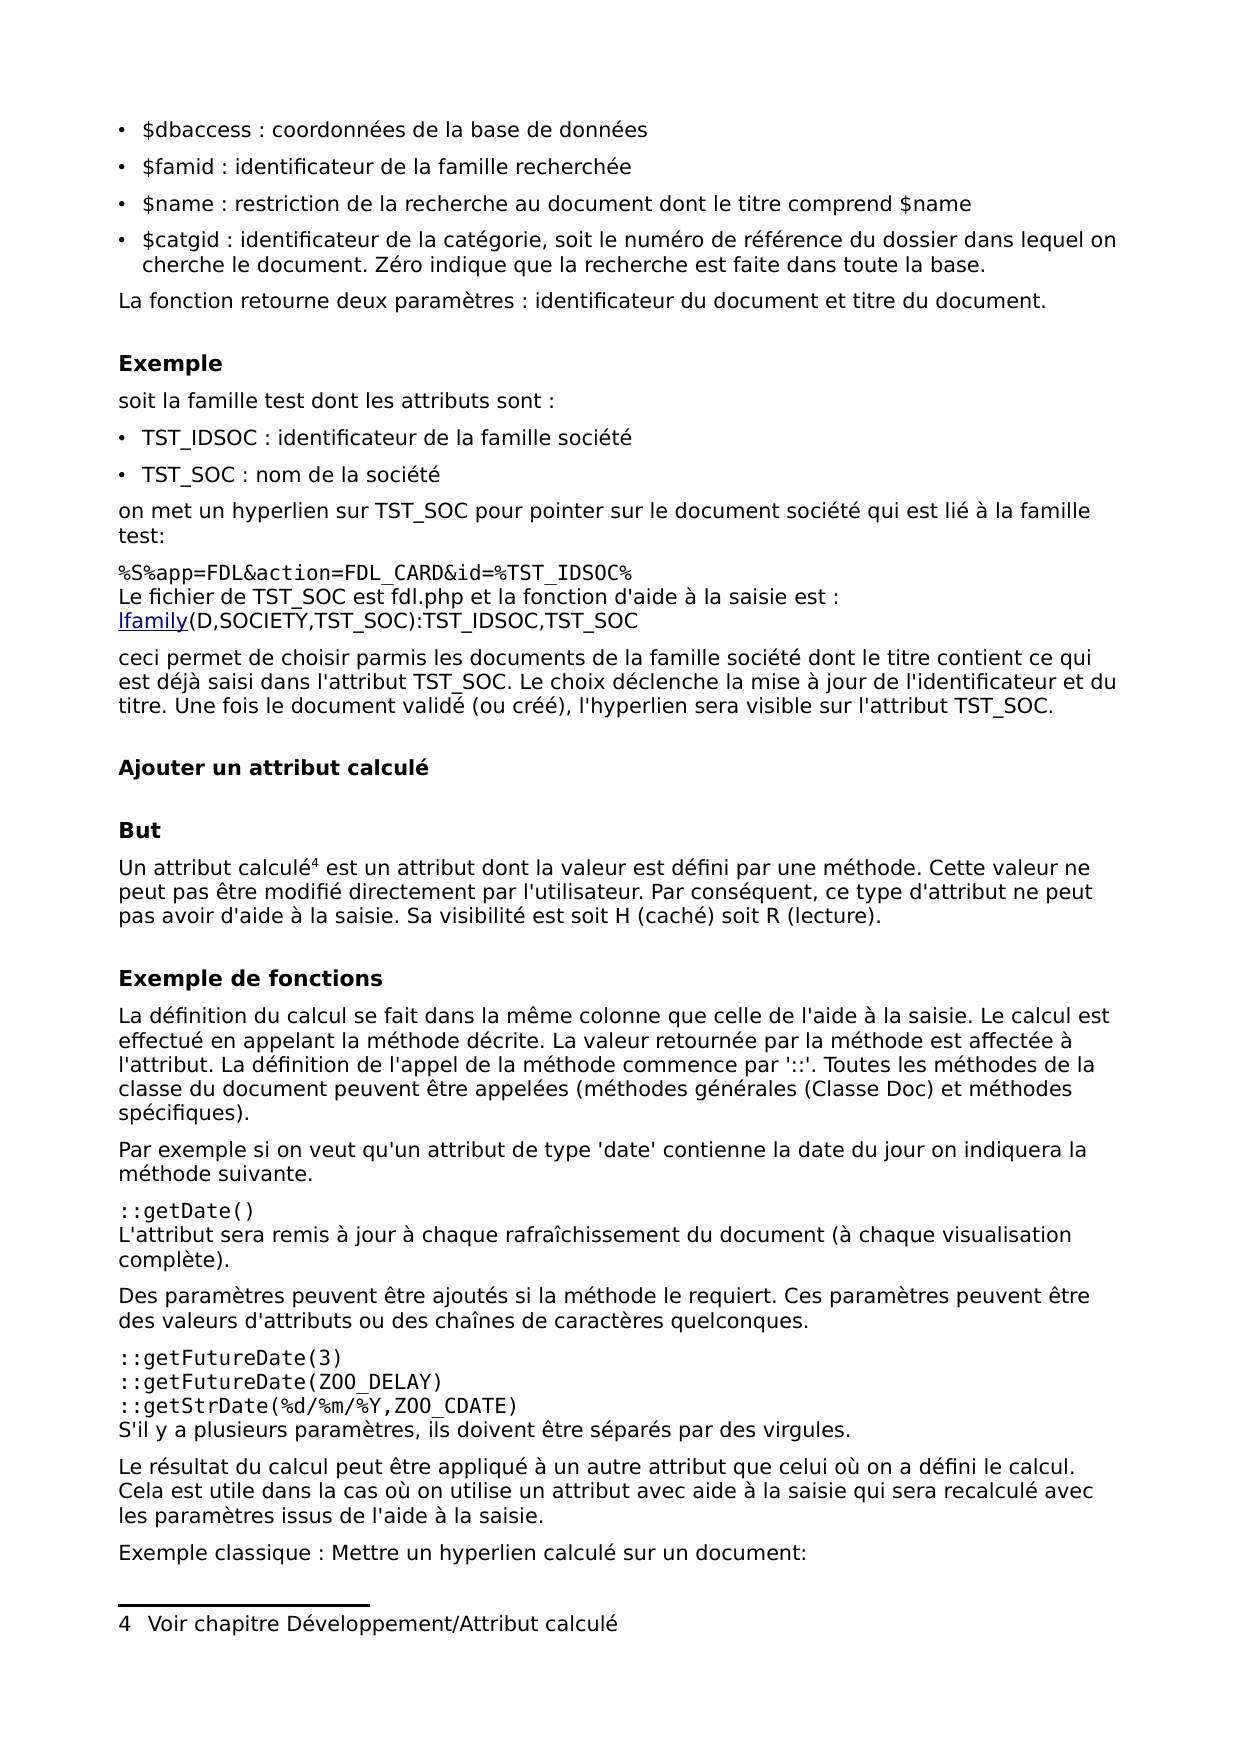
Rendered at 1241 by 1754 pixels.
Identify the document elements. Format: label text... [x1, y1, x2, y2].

text Voir chapitre Développement/Attribut calculé [118, 1612, 1122, 1636]
text S'il y a plusieurs paramètres, ils doivent être séparés par des virgules. [118, 1418, 1122, 1443]
text Un attribut calculé est un attribut dont la valeur est défini par une méthode. Cette valeur ne peut pas être modifié directement par l'utilisateur. Par conséquent, ce type d'attribut ne peut pas avoir d'aide à la saisie. Sa visibilité est soit H (caché) soit R (lecture). [118, 856, 1122, 929]
text soit la famille test dont les attributs sont : [118, 389, 1122, 413]
subtitle Ajouter un attribut calculé [118, 756, 1122, 781]
text ceci permet de choisir parmis les documents de la famille société dont le titre contient ce qui est déjà saisi dans l'attribut TST_SOC. Le choix déclenche la mise à jour de l'identificateur et du titre. Une fois le document validé (ou créé), l'hyperlien sera visible sur l'attribut TST_SOC. [118, 646, 1122, 719]
text Le fichier de TST_SOC est fdl.php et la fonction d'aide à la saisie est : lfamily(D,SOCIETY,TST_SOC):TST_IDSOC,TST_SOC [118, 585, 1122, 633]
list TST_SOC : nom de la société [118, 463, 1122, 487]
text Exemple classique : Mettre un hyperlien calculé sur un document: [118, 1541, 1122, 1565]
subtitle But [118, 818, 1122, 843]
text Le résultat du calcul peut être appliqué à un autre attribut que celui où on a défini le calcul. Cela est utile dans la cas où on utilise un attribut avec aide à la saisie qui sera recalculé avec les paramètres issus de l'aide à la saisie. [118, 1455, 1122, 1528]
list $dbaccess : coordonnées de la base de données [118, 118, 1122, 142]
list $catgid : identificateur de la catégorie, soit le numéro de référence du dossier dans lequel on cherche le document. Zéro indique que la recherche est faite dans toute la base. [118, 228, 1122, 277]
text ::getDate() [118, 1199, 1122, 1223]
text Des paramètres peuvent être ajoutés si la méthode le requiert. Ces paramètres peuvent être des valeurs d'attributs ou des chaînes de caractères quelconques. [118, 1284, 1122, 1333]
text ::getFutureDate(3) ::getFutureDate(ZOO_DELAY) ::getStrDate(%d/%m/%Y,ZOO_CDATE) [118, 1346, 1122, 1418]
list $famid : identificateur de la famille recherchée [118, 155, 1122, 179]
list $name : restriction de la recherche au document dont le titre comprend $name [118, 192, 1122, 216]
text La définition du calcul se fait dans la même colonne que celle de l'aide à la saisie. Le calcul est effectué en appelant la méthode décrite. La valeur retournée par la méthode est affectée à l'attribut. La définition de l'appel de la méthode commence par '::'. Toutes les méthodes de la classe du document peuvent être appelées (méthodes générales (Classe Doc) et méthodes spécifiques). [118, 1004, 1122, 1126]
text L'attribut sera remis à jour à chaque rafraîchissement du document (à chaque visualisation complète). [118, 1223, 1122, 1272]
text on met un hyperlien sur TST_SOC pour pointer sur le document société qui est lié à la famille test: [118, 499, 1122, 548]
list TST_IDSOC : identificateur de la famille société [118, 426, 1122, 450]
subtitle Exemple de fonctions [118, 966, 1122, 992]
subtitle Exemple [118, 351, 1122, 377]
text La fonction retourne deux paramètres : identificateur du document et titre du document. [118, 289, 1122, 314]
text %S%app=FDL&action=FDL_CARD&id=%TST_IDSOC% [118, 561, 1122, 585]
text Par exemple si on veut qu'un attribut de type 'date' contienne la date du jour on indiquera la méthode suivante. [118, 1138, 1122, 1187]
